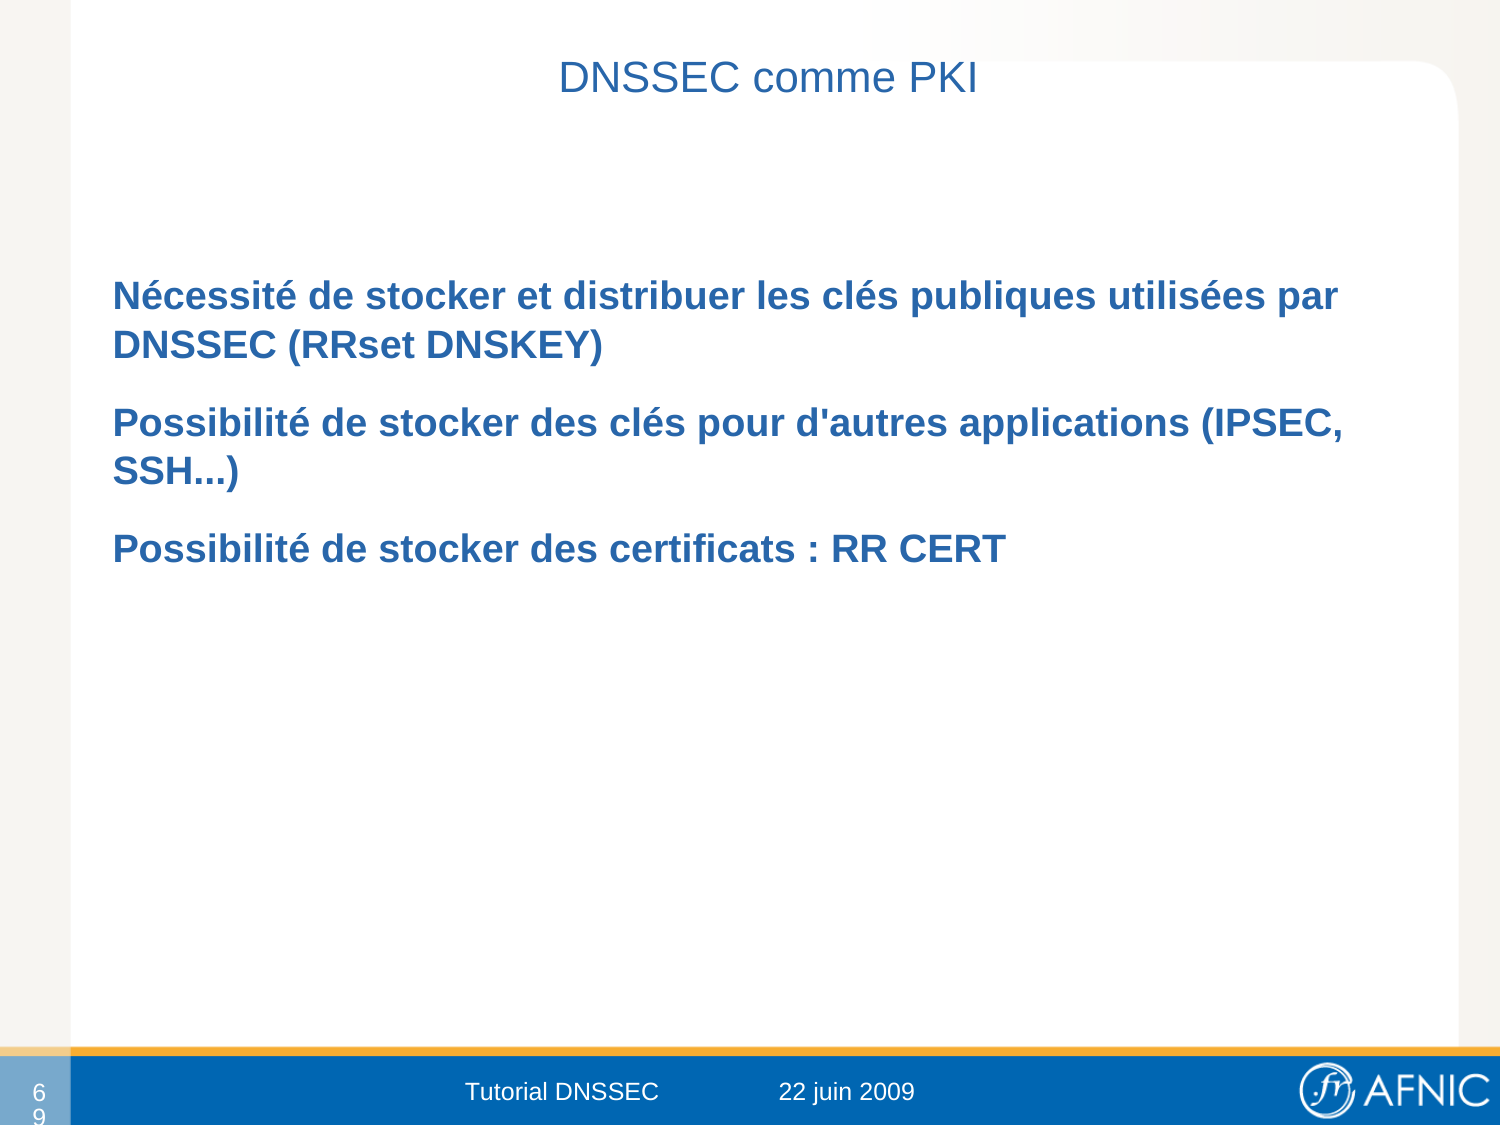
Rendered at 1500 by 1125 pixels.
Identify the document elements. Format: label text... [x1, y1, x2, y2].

picture [0, 0, 1500, 1125]
picture [35, 1110, 42, 1118]
list Nécessité de stocker et distribuer les clés publiques utilisées par DNSSEC (RRset DNSKEY) Possibilité de stocker des clés pour d'autres applications (IPSEC, SSH...) Possibilité de stocker des certificats : RR CERT [112, 266, 1426, 994]
title DNSSEC comme PKI [112, 12, 1426, 138]
